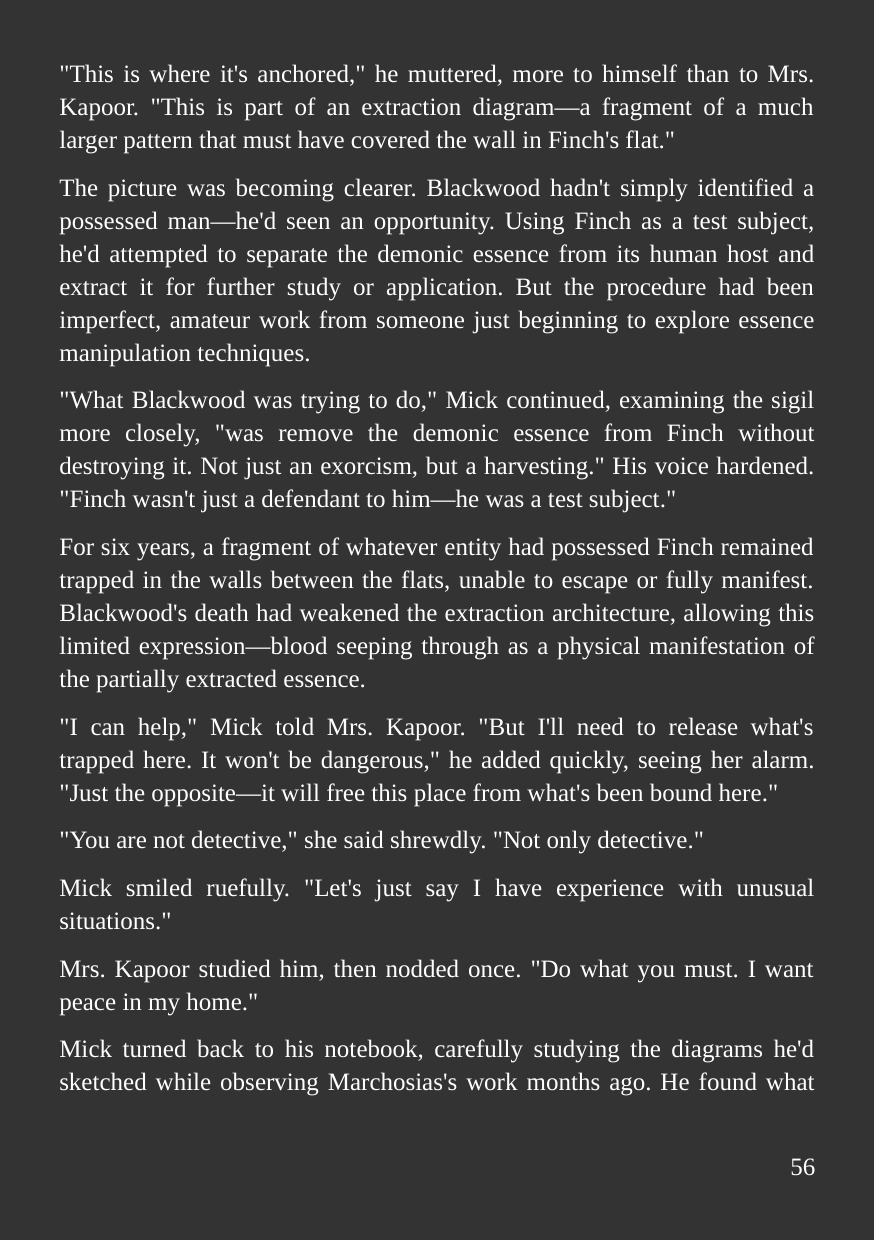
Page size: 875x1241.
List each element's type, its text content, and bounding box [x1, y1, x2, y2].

text For six years, a fragment of whatever entity had possessed Finch remained trapped in the walls between the flats, unable to escape or fully manifest. Blackwood's death had weakened the extraction architecture, allowing this limited expression—blood seeping through as a physical manifestation of the partially extracted essence. [59, 532, 815, 693]
text Mick turned back to his notebook, carefully studying the diagrams he'd sketched while observing Marchosias's work months ago. He found what [59, 1034, 815, 1096]
text "You are not detective," she said shrewdly. "Not only detective." [59, 825, 815, 854]
text "What Blackwood was trying to do," Mick continued, examining the sigil more closely, "was remove the demonic essence from Finch without destroying it. Not just an exorcism, but a harvesting." His voice hardened. "Finch wasn't just a defendant to him—he was a test subject." [59, 385, 815, 513]
text "This is where it's anchored," he muttered, more to himself than to Mrs. Kapoor. "This is part of an extraction diagram—a fragment of a much larger pattern that must have covered the wall in Finch's flat." [59, 59, 815, 154]
text The picture was becoming clearer. Blackwood hadn't simply identified a possessed man—he'd seen an opportunity. Using Finch as a test subject, he'd attempted to separate the demonic essence from its human host and extract it for further study or application. But the procedure had been imperfect, amateur work from someone just beginning to explore essence manipulation techniques. [59, 173, 815, 367]
text Mick smiled ruefully. "Let's just say I have experience with unusual situations." [59, 873, 815, 935]
text "I can help," Mick told Mrs. Kapoor. "But I'll need to release what's trapped here. It won't be dangerous," he added quickly, seeing her alarm. "Just the opposite—it will free this place from what's been bound here." [59, 712, 815, 807]
text Mrs. Kapoor studied him, then nodded once. "Do what you must. I want peace in my home." [59, 954, 815, 1015]
